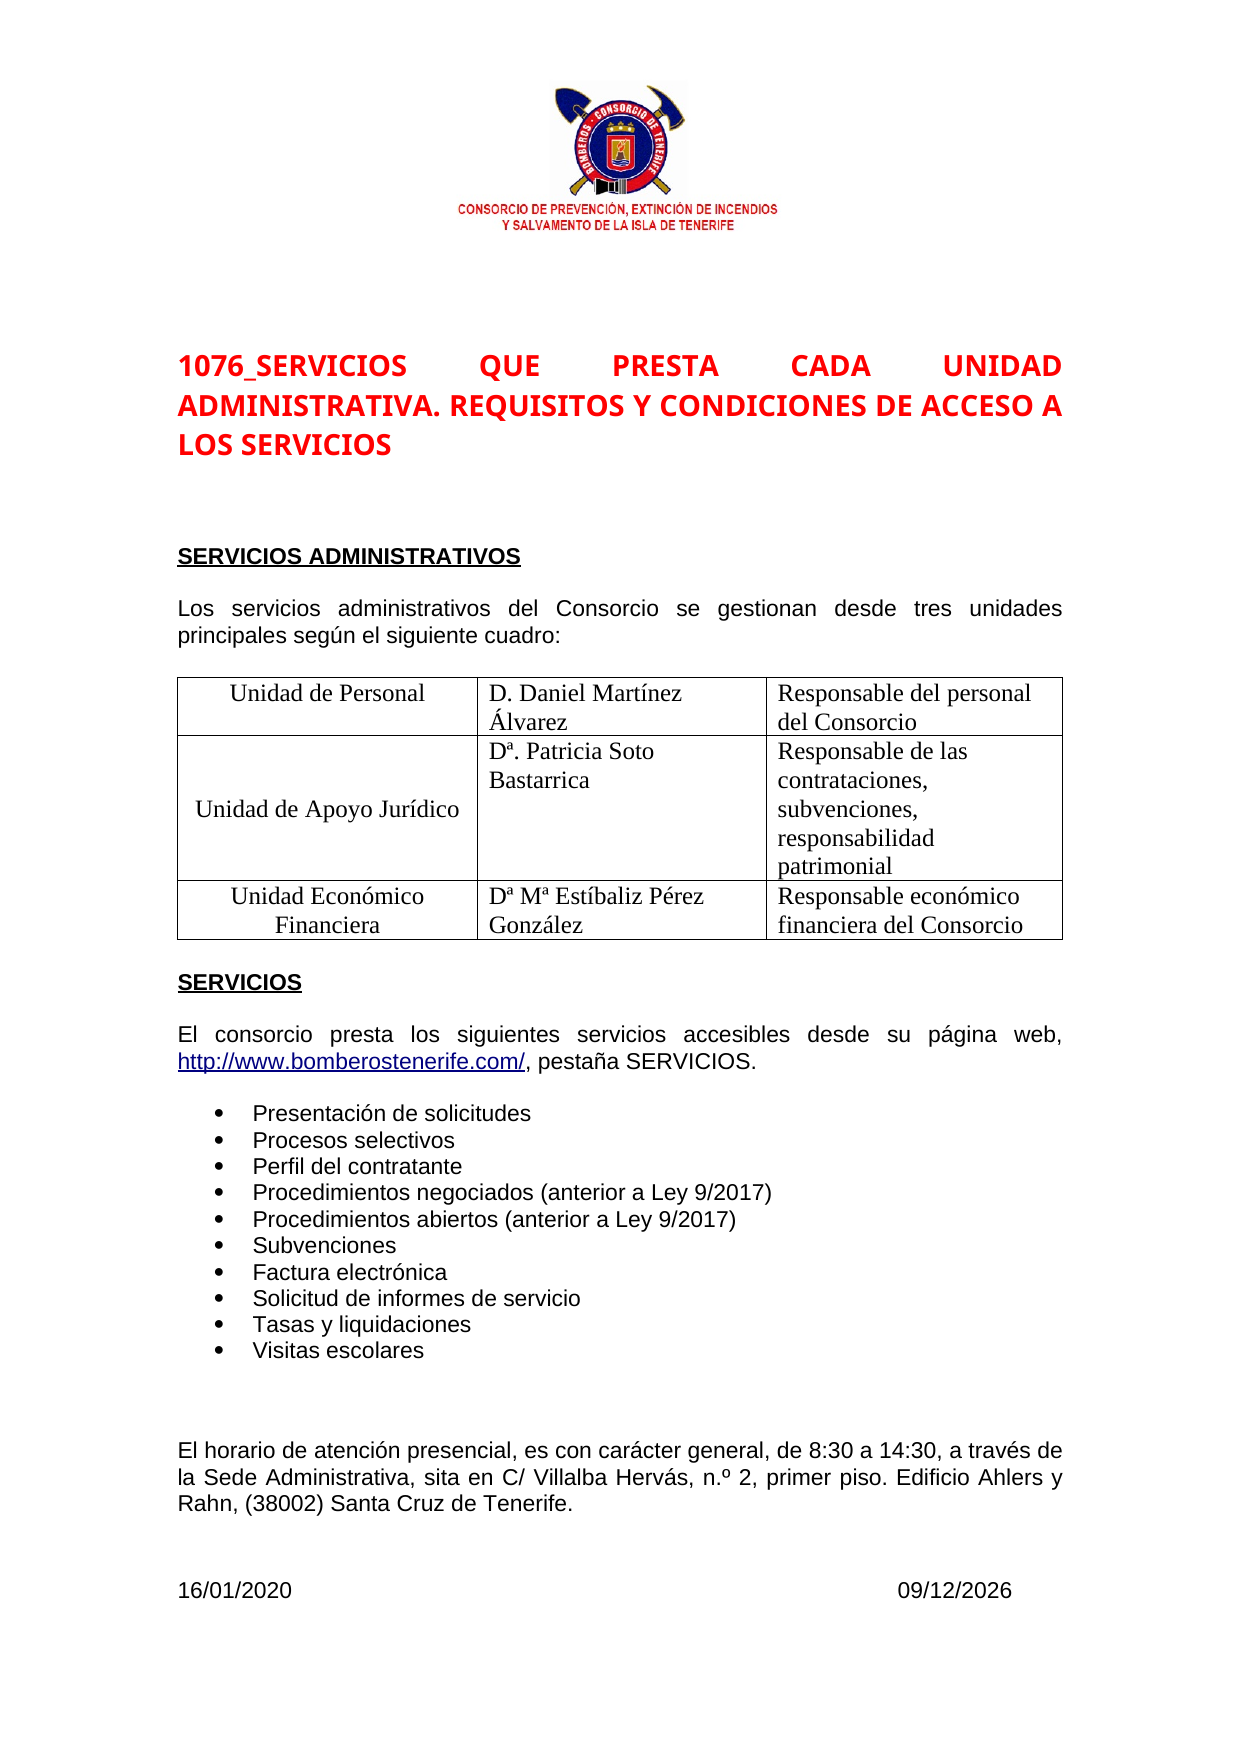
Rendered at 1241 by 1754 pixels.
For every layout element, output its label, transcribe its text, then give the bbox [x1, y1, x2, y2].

text El horario de atención presencial, es con carácter general, de 8:30 a 14:30, a través de la Sede Administrativa, sita en C/ Villalba Hervás, n.º 2, primer piso. Edificio Ahlers y Rahn, (38002) Santa Cruz de Tenerife. [177, 1437, 1063, 1516]
text Los servicios administrativos del Consorcio se gestionan desde tres unidades principales según el siguiente cuadro: [177, 595, 1063, 648]
table_cell Dª. Patricia Soto Bastarrica [478, 736, 766, 880]
text El consorcio presta los siguientes servicios accesibles desde su página web, http://www.bomberostenerife.com/, pestaña SERVICIOS. [177, 1021, 1063, 1074]
list Procedimientos abiertos (anterior a Ley 9/2017) [215, 1206, 1063, 1232]
list Presentación de solicitudes [215, 1100, 1063, 1127]
table_cell Responsable económico financiera del Consorcio [767, 881, 1062, 939]
table_header Responsable del personal del Consorcio [767, 678, 1062, 735]
list Tasas y liquidaciones [215, 1311, 1063, 1337]
list Subvenciones [215, 1232, 1063, 1258]
list Factura electrónica [215, 1258, 1063, 1285]
table_header D. Daniel Martínez Álvarez [478, 678, 766, 735]
list Solicitud de informes de servicio [215, 1285, 1063, 1311]
table_header Unidad de Personal [178, 678, 477, 735]
list Perfil del contratante [215, 1153, 1063, 1179]
table_cell Responsable de las contrataciones, subvenciones, responsabilidad patrimonial [767, 736, 1062, 880]
list Visitas escolares [215, 1337, 1063, 1364]
table_cell Unidad de Apoyo Jurídico [178, 736, 477, 880]
table_cell Dª Mª Estíbaliz Pérez González [478, 881, 766, 939]
text SERVICIOS [177, 968, 1063, 995]
list Procesos selectivos [215, 1127, 1063, 1153]
table_cell Unidad Económico Financiera [178, 881, 477, 939]
list Procedimientos negociados (anterior a Ley 9/2017) [215, 1179, 1063, 1206]
subtitle SERVICIOS ADMINISTRATIVOS [177, 543, 1063, 569]
subtitle 1076_SERVICIOS QUE PRESTA CADA UNIDAD ADMINISTRATIVA. REQUISITOS Y CONDICIONES DE ACCESO A LOS SERVICIOS [177, 345, 1063, 464]
